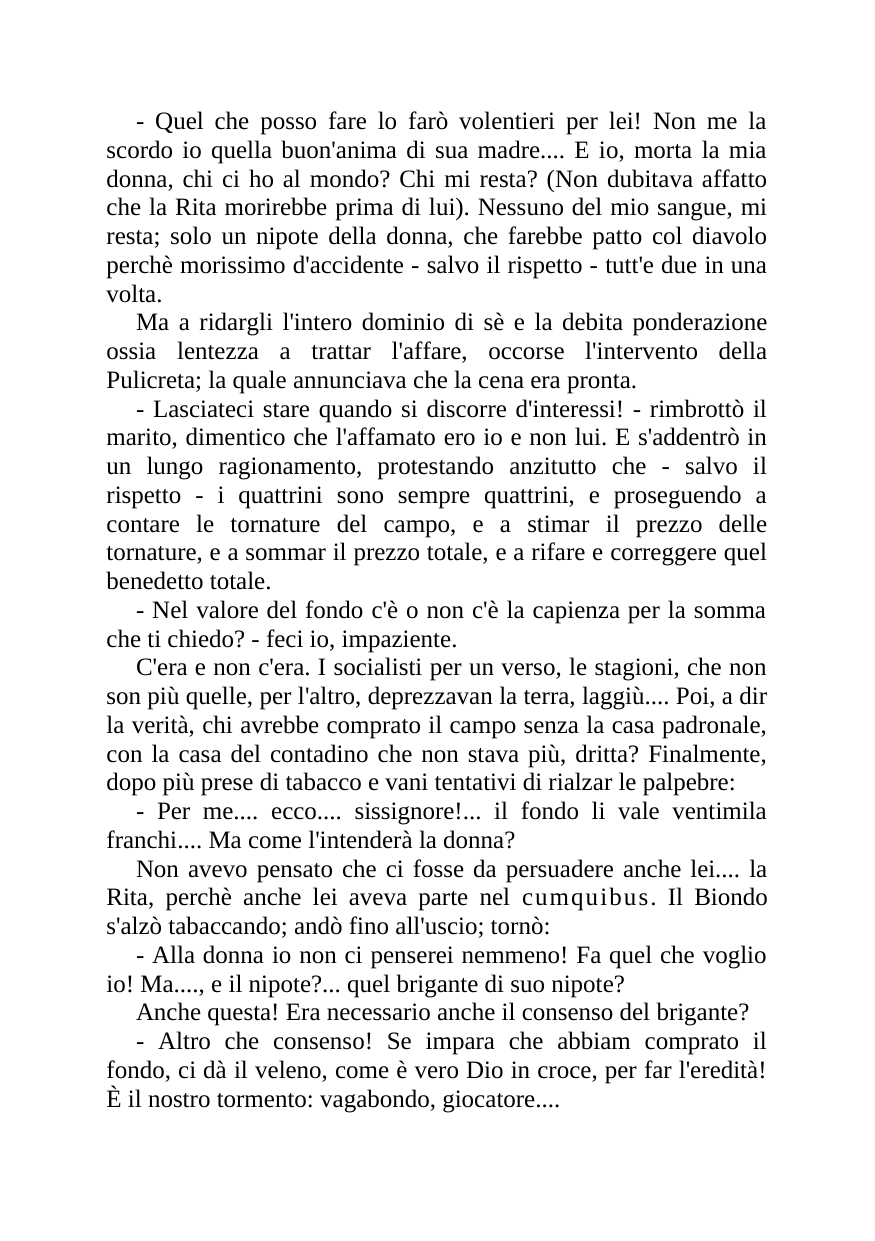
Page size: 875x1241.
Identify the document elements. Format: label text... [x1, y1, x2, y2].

text C'era e non c'era. I socialisti per un verso, le stagioni, che non son più quelle, per l'altro, deprezzavan la terra, laggiù.... Poi, a dir la verità, chi avrebbe comprato il campo senza la casa padronale, con la casa del contadino che non stava più, dritta? Finalmente, dopo più prese di tabacco e vani tentativi di rialzar le palpebre: [106, 652, 768, 796]
text - Lasciateci stare quando si discorre d'interessi! - rimbrottò il marito, dimentico che l'affamato ero io e non lui. E s'addentrò in un lungo ragionamento, protestando anzitutto che - salvo il rispetto - i quattrini sono sempre quattrini, e proseguendo a contare le tornature del campo, e a stimar il prezzo delle tornature, e a sommar il prezzo totale, e a rifare e correggere quel benedetto totale. [106, 394, 768, 595]
text - Alla donna io non ci penserei nemmeno! Fa quel che voglio io! Ma...., e il nipote?... quel brigante di suo nipote? [106, 940, 768, 997]
text - Per me.... ecco.... sissignore!... il fondo li vale ventimila franchi.... Ma come l'intenderà la donna? [106, 796, 768, 854]
text - Altro che consenso! Se impara che abbiam comprato il fondo, ci dà il veleno, come è vero Dio in croce, per far l'eredità! È il nostro tormento: vagabondo, giocatore.... [106, 1026, 768, 1112]
text Anche questa! Era necessario anche il consenso del brigante? [106, 997, 768, 1026]
text - Nel valore del fondo c'è o non c'è la capienza per la somma che ti chiedo? - feci io, impaziente. [106, 595, 768, 652]
text Non avevo pensato che ci fosse da persuadere anche lei.... la Rita, perchè anche lei aveva parte nel cumquibus. Il Biondo s'alzò tabaccando; andò fino all'uscio; tornò: [106, 854, 768, 940]
text Ma a ridargli l'intero dominio di sè e la debita ponderazione ossia lentezza a trattar l'affare, occorse l'intervento della Pulicreta; la quale annunciava che la cena era pronta. [106, 307, 768, 394]
text - Quel che posso fare lo farò volentieri per lei! Non me la scordo io quella buon'anima di sua madre.... E io, morta la mia donna, chi ci ho al mondo? Chi mi resta? (Non dubitava affatto che la Rita morirebbe prima di lui). Nessuno del mio sangue, mi resta; solo un nipote della donna, che farebbe patto col diavolo perchè morissimo d'accidente - salvo il rispetto - tutt'e due in una volta. [106, 106, 768, 307]
